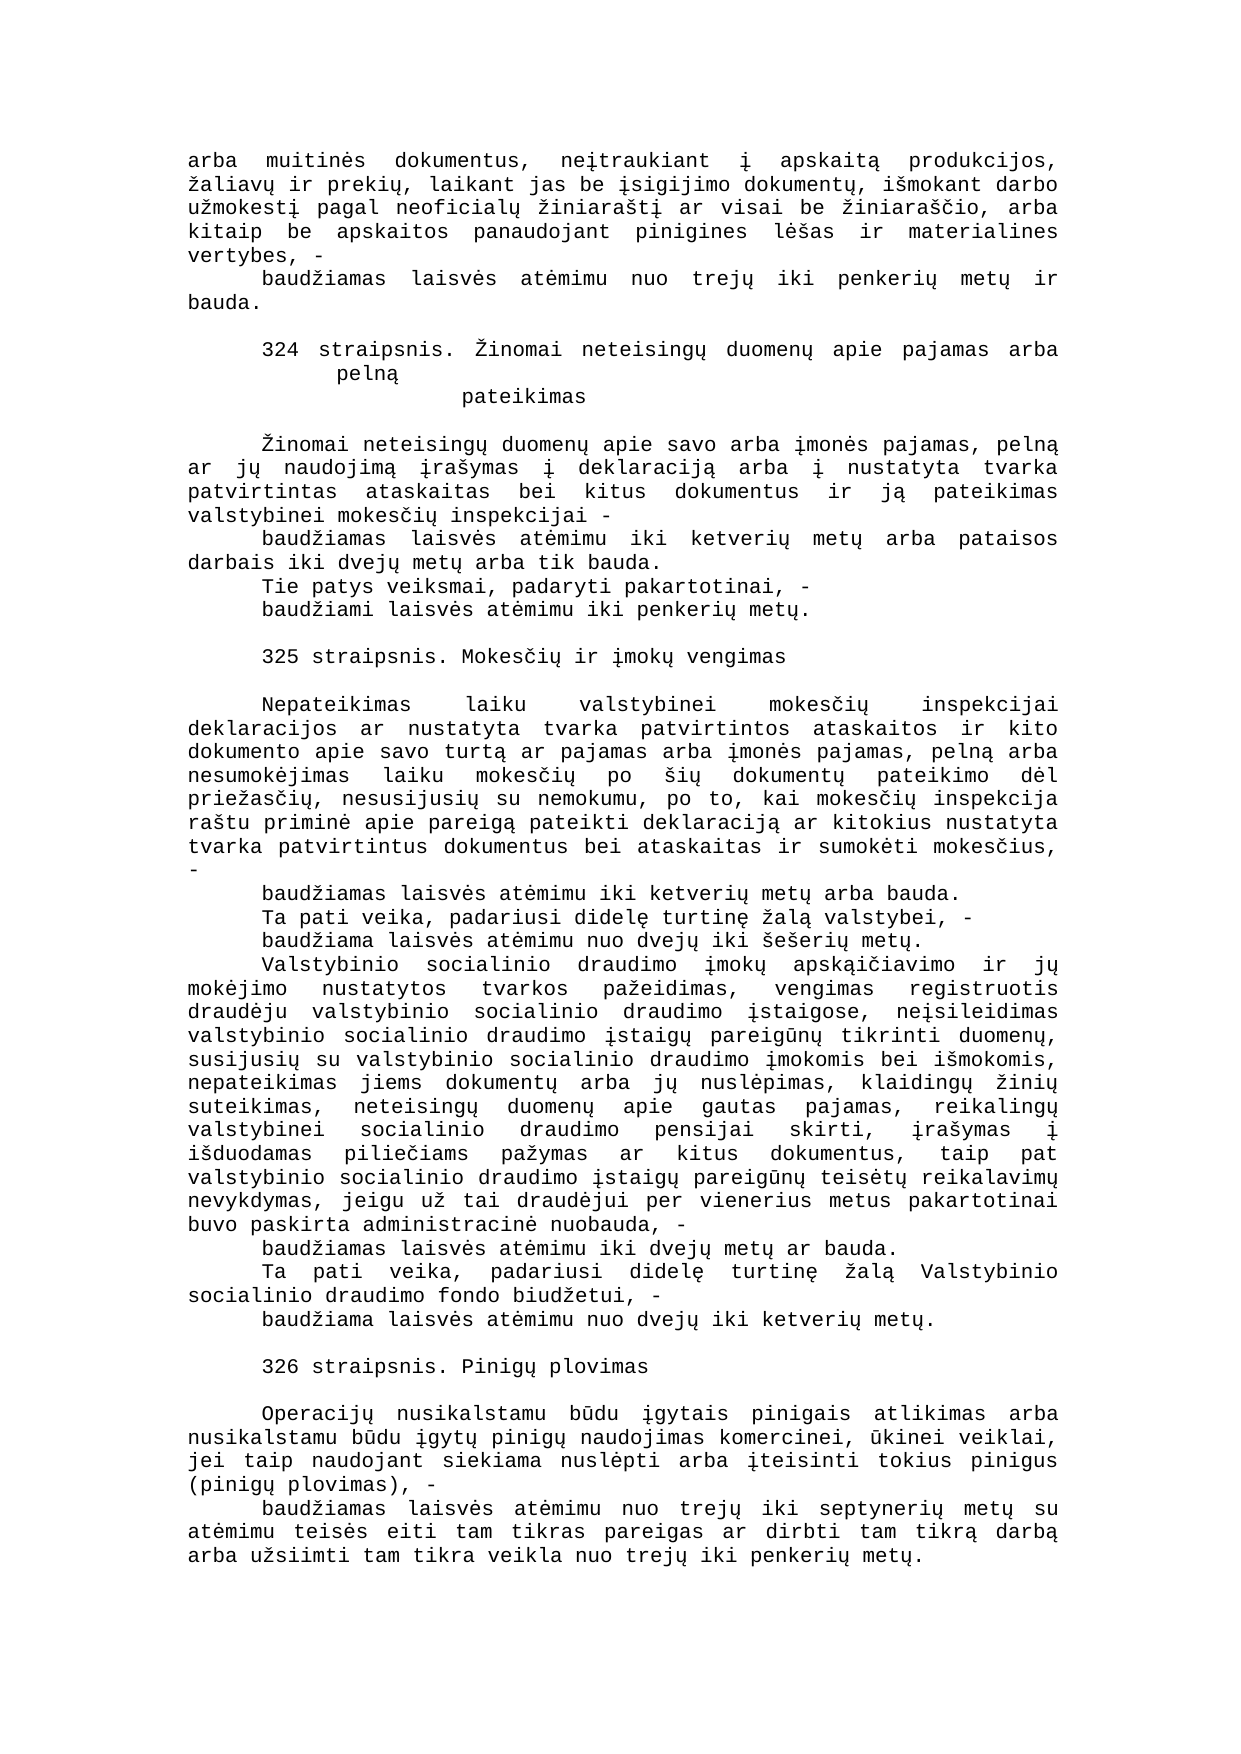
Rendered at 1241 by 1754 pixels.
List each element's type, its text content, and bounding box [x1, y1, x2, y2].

text baudžiamas laisvės atėmimu iki ketverių metų arba bauda. [205, 883, 1059, 907]
text baudžiamas laisvės atėmimu iki dvejų metų ar bauda. [187, 1238, 1059, 1261]
text 324 straipsnis. Žinomai neteisingų duomenų apie pajamas arba pelną [261, 339, 1059, 386]
text Žinomai neteisingų duomenų apie savo arba įmonės pajamas, pelną ar jų naudojimą įrašymas į deklaraciją arba į nustatyta tvarka patvirtintas ataskaitas bei kitus dokumentus ir ją pateikimas valstybinei mokesčių inspekcijai - [187, 434, 1059, 528]
text baudžiamas laisvės atėmimu nuo trejų iki septynerių metų su atėmimu teisės eiti tam tikras pareigas ar dirbti tam tikrą darbą arba užsiimti tam tikra veikla nuo trejų iki penkerių metų. [187, 1498, 1059, 1569]
text Operacijų nusikalstamu būdu įgytais pinigais atlikimas arba nusikalstamu būdu įgytų pinigų naudojimas komercinei, ūkinei veiklai, jei taip naudojant siekiama nuslėpti arba įteisinti tokius pinigus (pinigų plovimas), - [187, 1403, 1059, 1498]
text baudžiamas laisvės atėmimu iki ketverių metų arba pataisos darbais iki dvejų metų arba tik bauda. [187, 528, 1059, 576]
text baudžiama laisvės atėmimu nuo dvejų iki ketverių metų. [187, 1309, 1059, 1332]
text Ta pati veika, padariusi didelę turtinę žalą valstybei, - [205, 907, 1059, 930]
text 325 straipsnis. Mokesčių ir įmokų vengimas [206, 647, 1059, 670]
text baudžiami laisvės atėmimu iki penkerių metų. [187, 599, 1059, 623]
text baudžiamas laisvės atėmimu nuo trejų iki penkerių metų ir bauda. [187, 268, 1059, 316]
text arba muitinės dokumentus, neįtraukiant į apskaitą produkcijos, žaliavų ir prekių, laikant jas be įsigijimo dokumentų, išmokant darbo užmokestį pagal neoficialų žiniaraštį ar visai be žiniaraščio, arba kitaip be apskaitos panaudojant pinigines lėšas ir materialines vertybes, - [187, 150, 1059, 268]
text Ta pati veika, padariusi didelę turtinę žalą Valstybinio socialinio draudimo fondo biudžetui, - [187, 1261, 1059, 1309]
text Tie patys veiksmai, padaryti pakartotinai, - [187, 576, 1059, 599]
text baudžiama laisvės atėmimu nuo dvejų iki šešerių metų. [205, 930, 1059, 954]
text Nepateikimas laiku valstybinei mokesčių inspekcijai deklaracijos ar nustatyta tvarka patvirtintos ataskaitos ir kito dokumento apie savo turtą ar pajamas arba įmonės pajamas, pelną arba nesumokėjimas laiku mokesčių po šių dokumentų pateikimo dėl priežasčių, nesusijusių su nemokumu, po to, kai mokesčių inspekcija raštu priminė apie pareigą pateikti deklaraciją ar kitokius nustatyta tvarka patvirtintus dokumentus bei ataskaitas ir sumokėti mokesčius, - [187, 694, 1059, 883]
text pateikimas [261, 386, 1059, 410]
text Valstybinio socialinio draudimo įmokų apskąičiavimo ir jų mokėjimo nustatytos tvarkos pažeidimas, vengimas registruotis draudėju valstybinio socialinio draudimo įstaigose, neįsileidimas valstybinio socialinio draudimo įstaigų pareigūnų tikrinti duomenų, susijusių su valstybinio socialinio draudimo įmokomis bei išmokomis, nepateikimas jiems dokumentų arba jų nuslėpimas, klaidingų žinių suteikimas, neteisingų duomenų apie gautas pajamas, reikalingų valstybinei socialinio draudimo pensijai skirti, įrašymas į išduodamas piliečiams pažymas ar kitus dokumentus, taip pat valstybinio socialinio draudimo įstaigų pareigūnų teisėtų reikalavimų nevykdymas, jeigu už tai draudėjui per vienerius metus pakartotinai buvo paskirta administracinė nuobauda, - [187, 954, 1059, 1238]
text 326 straipsnis. Pinigų plovimas [206, 1356, 1059, 1379]
